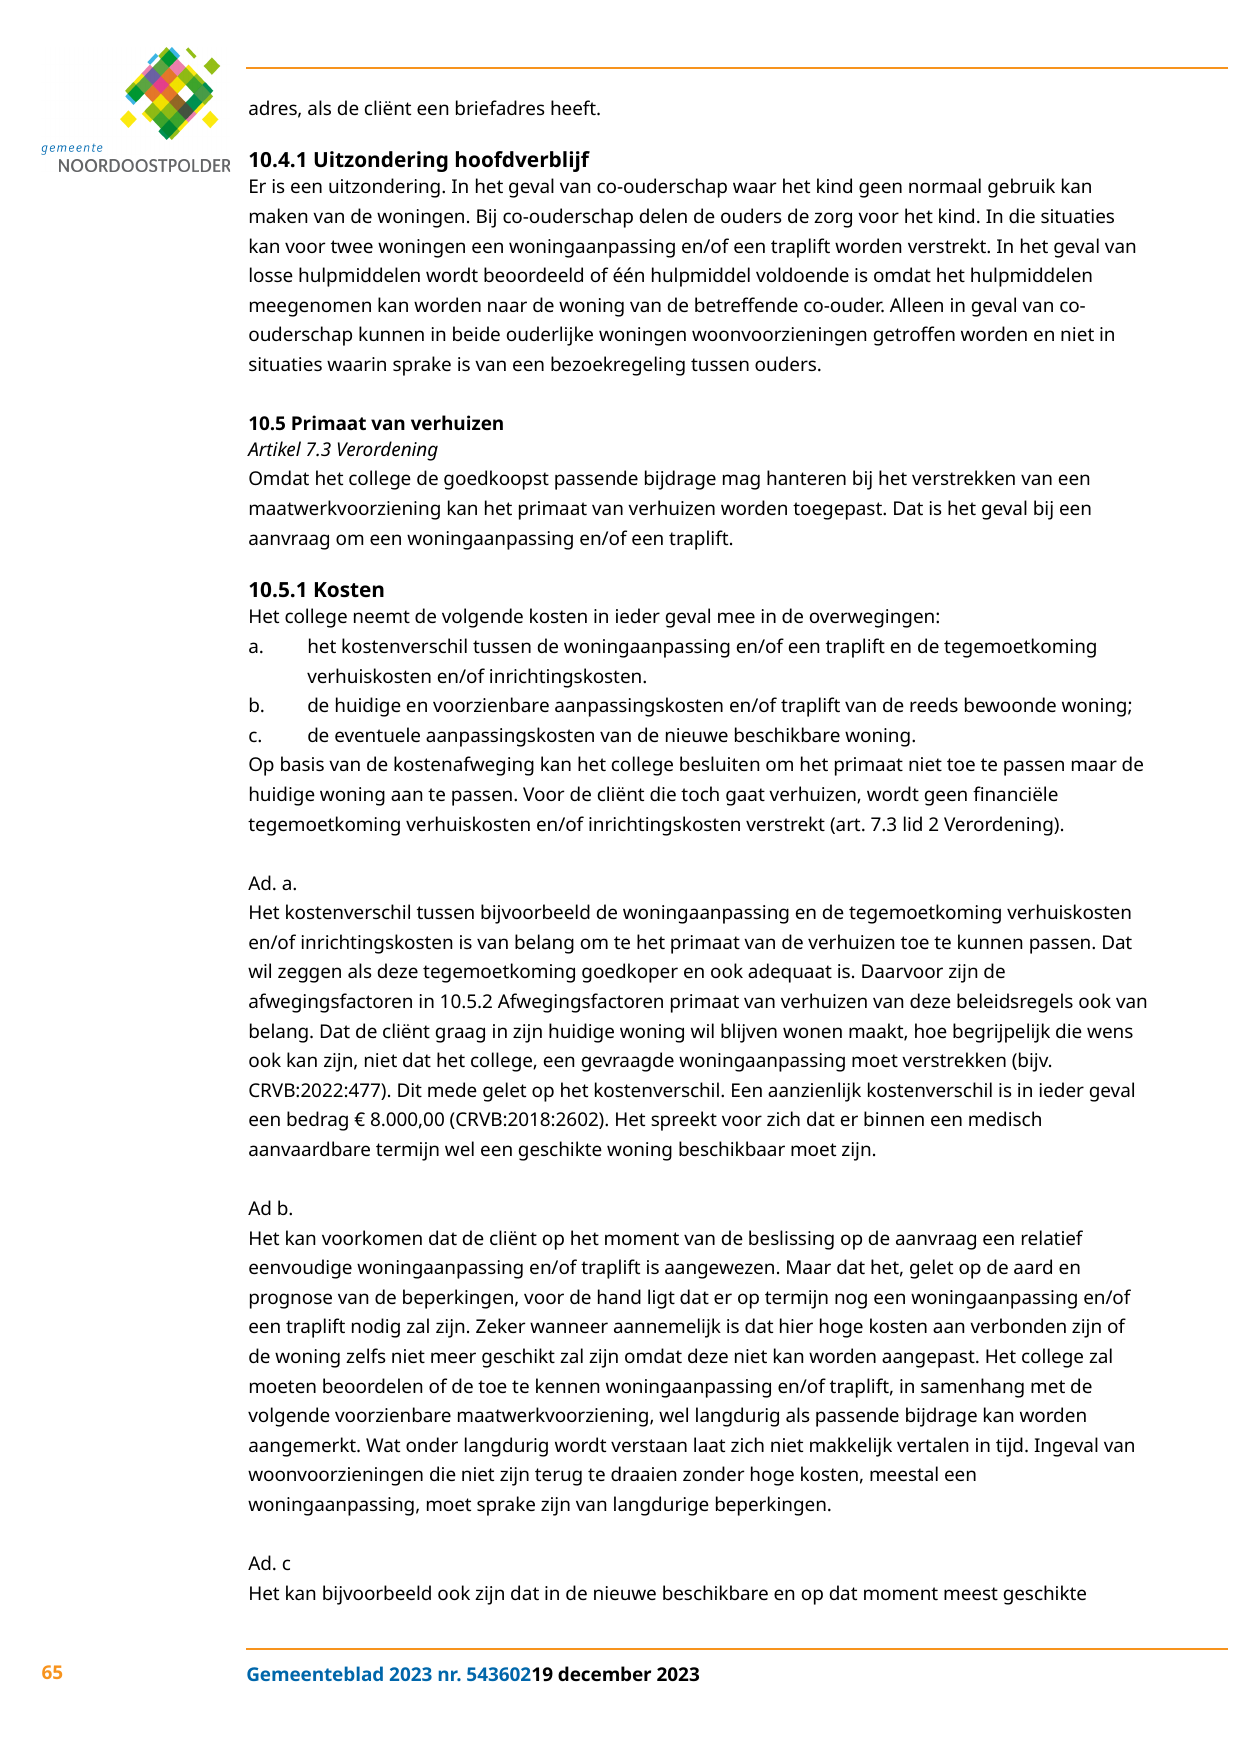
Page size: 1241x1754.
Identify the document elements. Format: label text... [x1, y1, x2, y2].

text Het kan voorkomen dat de cliënt op het moment van de beslissing op de aanvraag een relatief eenvoudige woningaanpassing en/of traplift is aangewezen. Maar dat het, gelet op de aard en prognose van de beperkingen, voor de hand ligt dat er op termijn nog een woningaanpassing en/of een traplift nodig zal zijn. Zeker wanneer aannemelijk is dat hier hoge kosten aan verbonden zijn of de woning zelfs niet meer geschikt zal zijn omdat deze niet kan worden aangepast. Het college zal moeten beoordelen of de toe te kennen woningaanpassing en/of traplift, in samenhang met de volgende voorzienbare maatwerkvoorziening, wel langdurig als passende bijdrage kan worden aangemerkt. Wat onder langdurig wordt verstaan laat zich niet makkelijk vertalen in tijd. Ingeval van woonvoorzieningen die niet zijn terug te draaien zonder hoge kosten, meestal een woningaanpassing, moet sprake zijn van langdurige beperkingen. [248, 1225, 1152, 1517]
text Ad. a. [248, 870, 1152, 896]
text adres, als de cliënt een briefadres heeft. [248, 95, 1152, 121]
list de huidige en voorzienbare aanpassingskosten en/of traplift van de reeds bewoonde woning; [248, 692, 1152, 718]
text Op basis van de kostenafweging kan het college besluiten om het primaat niet toe te passen maar de huidige woning aan te passen. Voor de cliënt die toch gaat verhuizen, wordt geen financiële tegemoetkoming verhuiskosten en/of inrichtingskosten verstrekt (art. 7.3 lid 2 Verordening). [248, 752, 1152, 836]
text Omdat het college de goedkoopst passende bijdrage mag hanteren bij het verstrekken van een maatwerkvoorziening kan het primaat van verhuizen worden toegepast. Dat is het geval bij een aanvraag om een woningaanpassing en/of een traplift. [248, 466, 1152, 551]
list het kostenverschil tussen de woningaanpassing en/of een traplift en de tegemoetkoming verhuiskosten en/of inrichtingskosten. [248, 633, 1152, 688]
text 10.5.1 Kosten [248, 575, 1152, 604]
text 10.4.1 Uitzondering hoofdverblijf [248, 145, 1152, 174]
text Ad. c [248, 1550, 1152, 1576]
text Het college neemt de volgende kosten in ieder geval mee in de overwegingen: [248, 604, 1152, 629]
text Het kan bijvoorbeeld ook zijn dat in de nieuwe beschikbare en op dat moment meest geschikte [248, 1580, 1152, 1606]
list de eventuele aanpassingskosten van de nieuwe beschikbare woning. [248, 722, 1152, 748]
text Ad b. [248, 1195, 1152, 1221]
text Artikel 7.3 Verordening [248, 436, 1152, 462]
text 10.5 Primaat van verhuizen [248, 410, 1152, 436]
picture [41, 47, 231, 172]
text Er is een uitzondering. In het geval van co-ouderschap waar het kind geen normaal gebruik kan maken van de woningen. Bij co-ouderschap delen de ouders de zorg voor het kind. In die situaties kan voor twee woningen een woningaanpassing en/of een traplift worden verstrekt. In het geval van losse hulpmiddelen wordt beoordeeld of één hulpmiddel voldoende is omdat het hulpmiddelen meegenomen kan worden naar de woning van de betreffende co-ouder. Alleen in geval van co-ouderschap kunnen in beide ouderlijke woningen woonvoorzieningen getroffen worden en niet in situaties waarin sprake is van een bezoekregeling tussen ouders. [248, 174, 1152, 377]
text Het kostenverschil tussen bijvoorbeeld de woningaanpassing en de tegemoetkoming verhuiskosten en/of inrichtingskosten is van belang om te het primaat van de verhuizen toe te kunnen passen. Dat wil zeggen als deze tegemoetkoming goedkoper en ook adequaat is. Daarvoor zijn de afwegingsfactoren in 10.5.2 Afwegingsfactoren primaat van verhuizen van deze beleidsregels ook van belang. Dat de cliënt graag in zijn huidige woning wil blijven wonen maakt, hoe begrijpelijk die wens ook kan zijn, niet dat het college, een gevraagde woningaanpassing moet verstrekken (bijv. CRVB:2022:477). Dit mede gelet op het kostenverschil. Een aanzienlijk kostenverschil is in ieder geval een bedrag € 8.000,00 (CRVB:2018:2602). Het spreekt voor zich dat er binnen een medisch aanvaardbare termijn wel een geschikte woning beschikbaar moet zijn. [248, 899, 1152, 1162]
